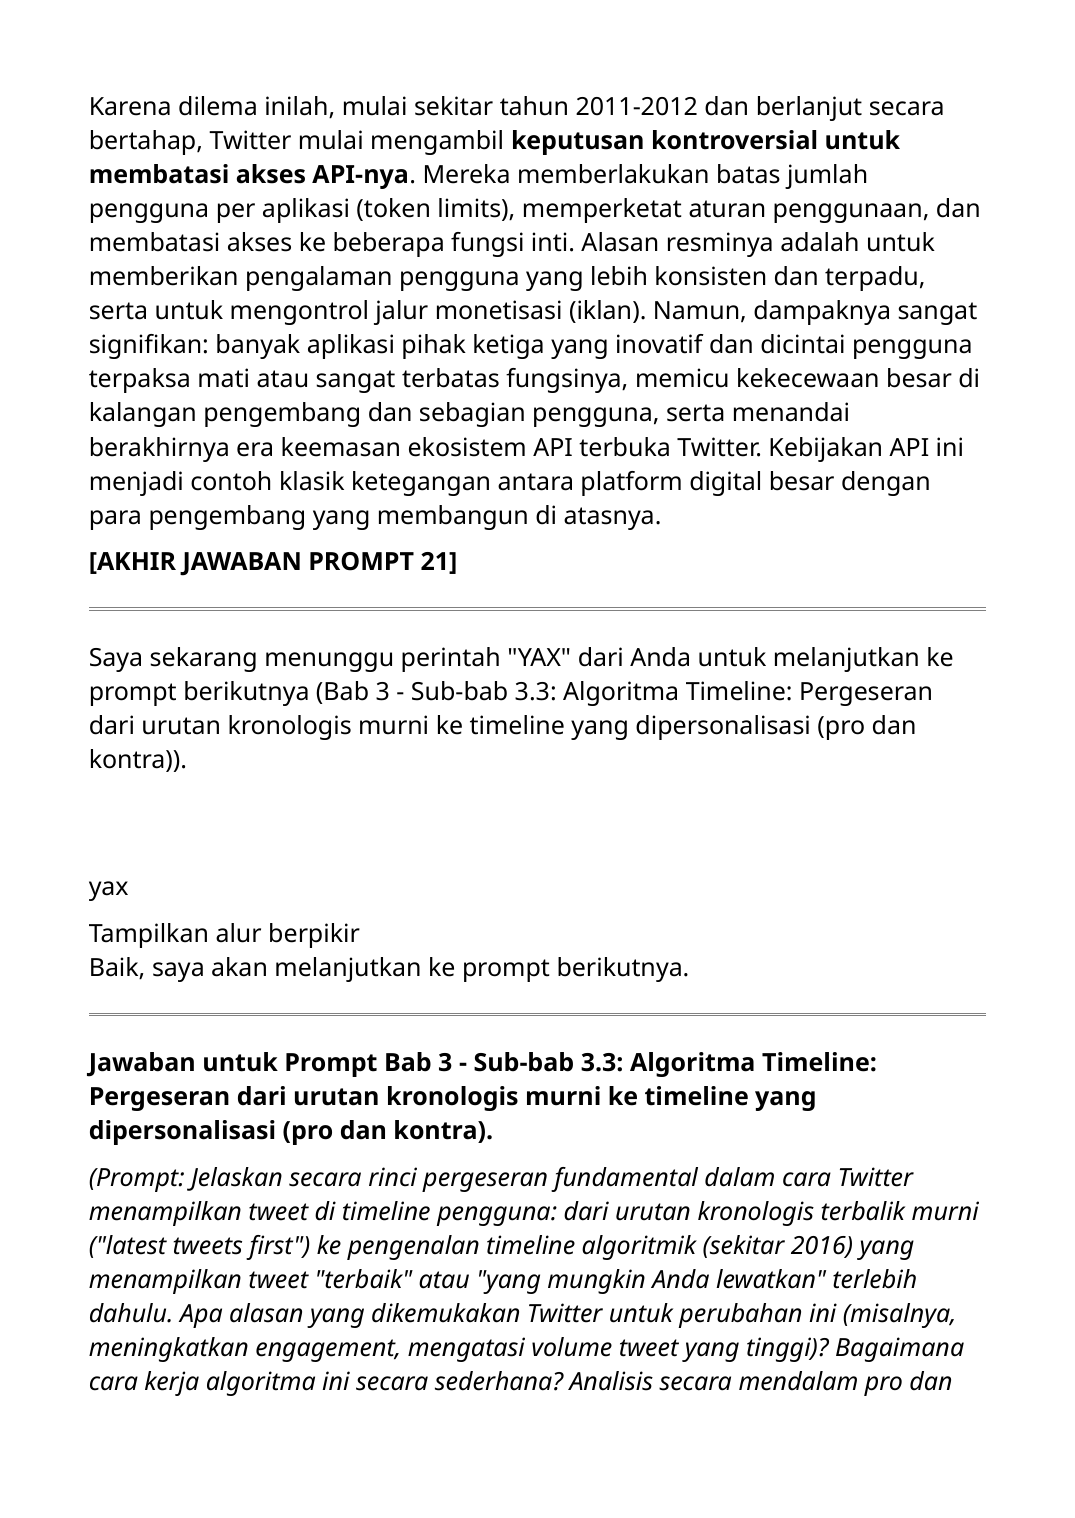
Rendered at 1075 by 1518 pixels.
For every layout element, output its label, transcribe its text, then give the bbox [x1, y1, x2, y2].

text Saya sekarang menunggu perintah "YAX" dari Anda untuk melanjutkan ke prompt berikutnya (Bab 3 - Sub-bab 3.3: Algoritma Timeline: Pergeseran dari urutan kronologis murni ke timeline yang dipersonalisasi (pro dan kontra)). [88, 639, 986, 776]
text yax [88, 869, 986, 903]
text (Prompt: Jelaskan secara rinci pergeseran fundamental dalam cara Twitter menampilkan tweet di timeline pengguna: dari urutan kronologis terbalik murni ("latest tweets first") ke pengenalan timeline algoritmik (sekitar 2016) yang menampilkan tweet "terbaik" atau "yang mungkin Anda lewatkan" terlebih dahulu. Apa alasan yang dikemukakan Twitter untuk perubahan ini (misalnya, meningkatkan engagement, mengatasi volume tweet yang tinggi)? Bagaimana cara kerja algoritma ini secara sederhana? Analisis secara mendalam pro dan [88, 1159, 986, 1398]
text Jawaban untuk Prompt Bab 3 - Sub-bab 3.3: Algoritma Timeline: Pergeseran dari urutan kronologis murni ke timeline yang dipersonalisasi (pro dan kontra). [88, 1045, 986, 1147]
text Tampilkan alur berpikir [88, 915, 986, 949]
text [AKHIR JAWABAN PROMPT 21] [88, 544, 986, 578]
text Baik, saya akan melanjutkan ke prompt berikutnya. [88, 949, 986, 983]
text Karena dilema inilah, mulai sekitar tahun 2011-2012 dan berlanjut secara bertahap, Twitter mulai mengambil keputusan kontroversial untuk membatasi akses API-nya. Mereka memberlakukan batas jumlah pengguna per aplikasi (token limits), memperketat aturan penggunaan, dan membatasi akses ke beberapa fungsi inti. Alasan resminya adalah untuk memberikan pengalaman pengguna yang lebih konsisten dan terpadu, serta untuk mengontrol jalur monetisasi (iklan). Namun, dampaknya sangat signifikan: banyak aplikasi pihak ketiga yang inovatif dan dicintai pengguna terpaksa mati atau sangat terbatas fungsinya, memicu kekecewaan besar di kalangan pengembang dan sebagian pengguna, serta menandai berakhirnya era keemasan ekosistem API terbuka Twitter. Kebijakan API ini menjadi contoh klasik ketegangan antara platform digital besar dengan para pengembang yang membangun di atasnya. [88, 88, 986, 531]
